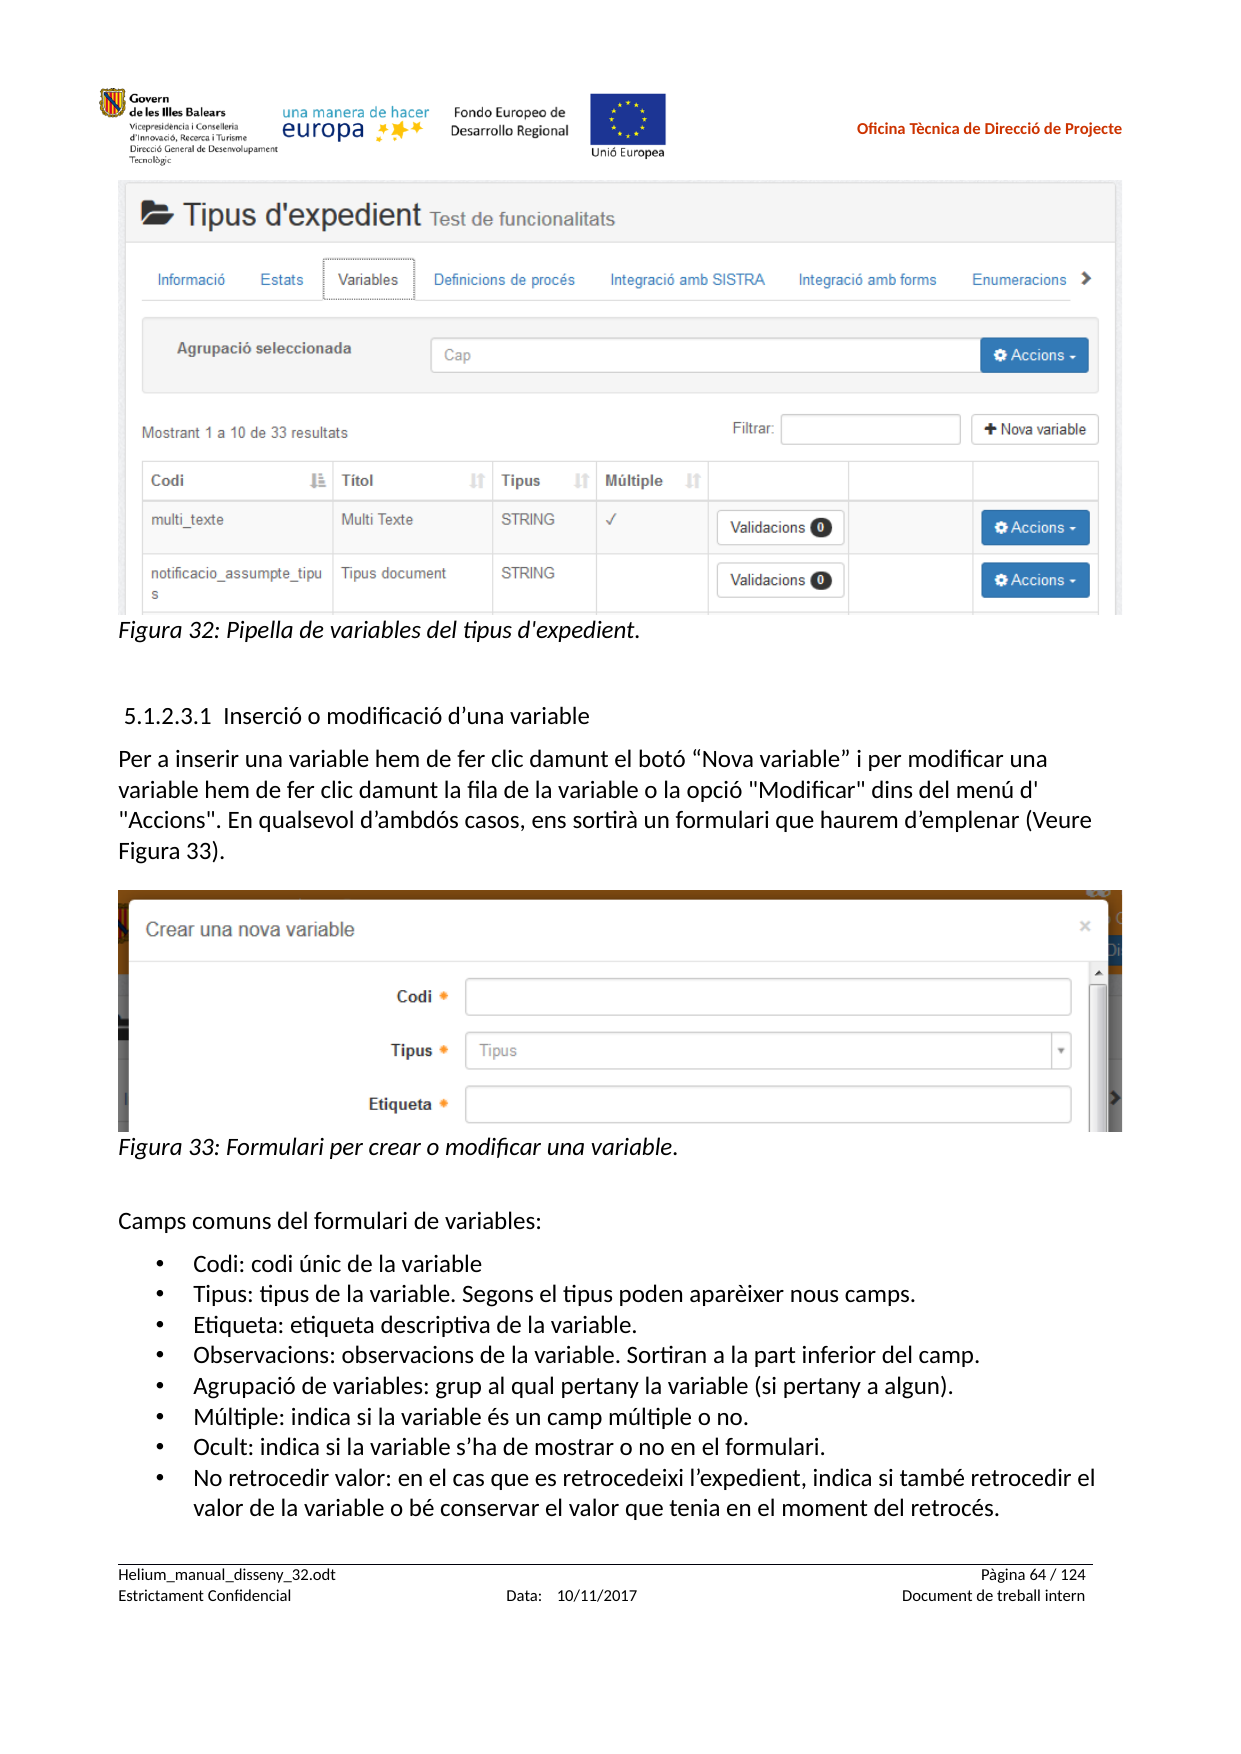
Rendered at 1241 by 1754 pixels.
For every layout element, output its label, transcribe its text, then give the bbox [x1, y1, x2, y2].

picture [99, 87, 668, 166]
picture [118, 890, 1123, 1132]
list No retrocedir valor: en el cas que es retrocedeixi l’expedient, indica si també retrocedir el valor de la variable o bé conservar el valor que tenia en el moment del retrocés. [156, 1462, 1122, 1523]
text Figura 33: Formulari per crear o modificar una variable. [118, 1132, 1122, 1162]
picture [118, 180, 1123, 615]
list Observacions: observacions de la variable. Sortiran a la part inferior del camp. [156, 1339, 1122, 1370]
list Agrupació de variables: grup al qual pertany la variable (si pertany a algun). [156, 1370, 1122, 1401]
list Múltiple: indica si la variable és un camp múltiple o no. [156, 1401, 1122, 1431]
subtitle Inserció o modificació d’una variable [118, 701, 1122, 731]
text Figura 32: Pipella de variables del tipus d'expedient. [118, 615, 1122, 645]
text Per a inserir una variable hem de fer clic damunt el botó “Nova variable” i per modificar una variable hem de fer clic damunt la fila de la variable o la opció "Modificar" dins del menú d' "Accions". En qualsevol d’ambdós casos, ens sortirà un formulari que haurem d’emplenar (Veure Figura 33). [118, 743, 1122, 866]
list Ocult: indica si la variable s’ha de mostrar o no en el formulari. [156, 1431, 1122, 1462]
list Tipus: tipus de la variable. Segons el tipus poden aparèixer nous camps. [156, 1278, 1122, 1309]
text Camps comuns del formulari de variables: [118, 1205, 1122, 1236]
list Codi: codi únic de la variable [156, 1248, 1122, 1278]
list Etiqueta: etiqueta descriptiva de la variable. [156, 1309, 1122, 1339]
